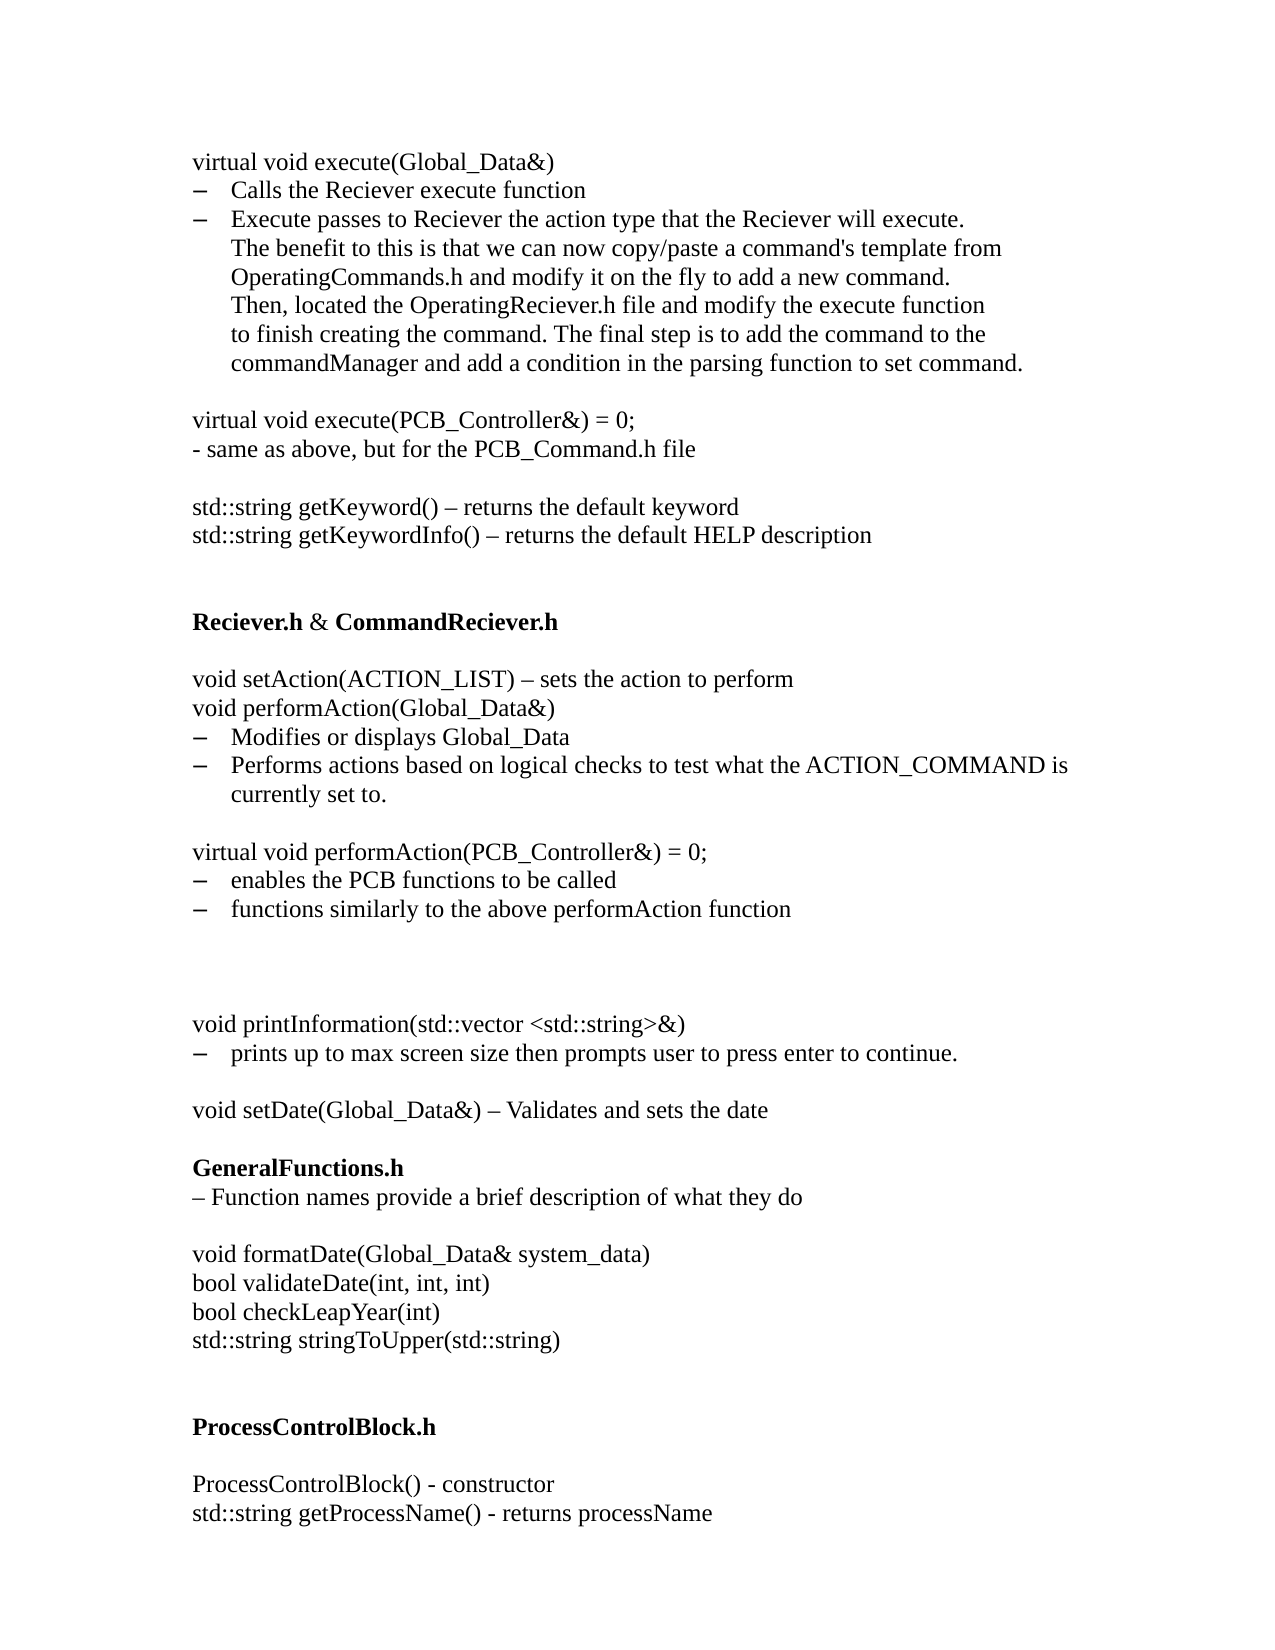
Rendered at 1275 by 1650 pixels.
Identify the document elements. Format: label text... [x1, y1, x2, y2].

text void formatDate(Global_Data& system_data) [118, 1239, 1157, 1268]
text std::string getProcessName() - returns processName [118, 1498, 1157, 1527]
text std::string getKeywordInfo() – returns the default HELP description [118, 521, 1157, 549]
list Calls the Reciever execute function [193, 176, 1157, 204]
text virtual void performAction(PCB_Controller&) = 0; [118, 837, 1157, 866]
text virtual void execute(Global_Data&) [118, 147, 1157, 176]
text void setDate(Global_Data&) – Validates and sets the date GeneralFunctions.h [118, 1096, 1157, 1182]
text Reciever.h & CommandReciever.h [118, 607, 1157, 636]
text ProcessControlBlock.h [118, 1412, 1157, 1441]
list functions similarly to the above performAction function [193, 894, 1157, 923]
text void setAction(ACTION_LIST) – sets the action to perform [118, 664, 1157, 693]
text std::string stringToUpper(std::string) [118, 1326, 1157, 1383]
list Execute passes to Reciever the action type that the Reciever will execute. [193, 204, 1157, 233]
list Then, located the OperatingReciever.h file and modify the execute function [193, 291, 1157, 319]
text void printInformation(std::vector <std::string>&) [118, 1009, 1157, 1038]
list prints up to max screen size then prompts user to press enter to continue. [193, 1038, 1157, 1067]
text void performAction(Global_Data&) [118, 693, 1157, 722]
text bool validateDate(int, int, int) [118, 1268, 1157, 1297]
text ProcessControlBlock() - constructor [118, 1469, 1157, 1498]
list currently set to. [193, 779, 1157, 808]
text - same as above, but for the PCB_Command.h file [118, 434, 1157, 463]
list The benefit to this is that we can now copy/paste a command's template from [193, 233, 1157, 262]
text std::string getKeyword() – returns the default keyword [118, 492, 1157, 521]
list Performs actions based on logical checks to test what the ACTION_COMMAND is [193, 751, 1157, 779]
list commandManager and add a condition in the parsing function to set command. [193, 348, 1157, 377]
list enables the PCB functions to be called [193, 866, 1157, 894]
list OperatingCommands.h and modify it on the fly to add a new command. [193, 262, 1157, 291]
text – Function names provide a brief description of what they do [118, 1182, 1157, 1211]
text bool checkLeapYear(int) [118, 1297, 1157, 1326]
list Modifies or displays Global_Data [193, 722, 1157, 751]
list to finish creating the command. The final step is to add the command to the [193, 319, 1157, 348]
text virtual void execute(PCB_Controller&) = 0; [118, 406, 1157, 434]
